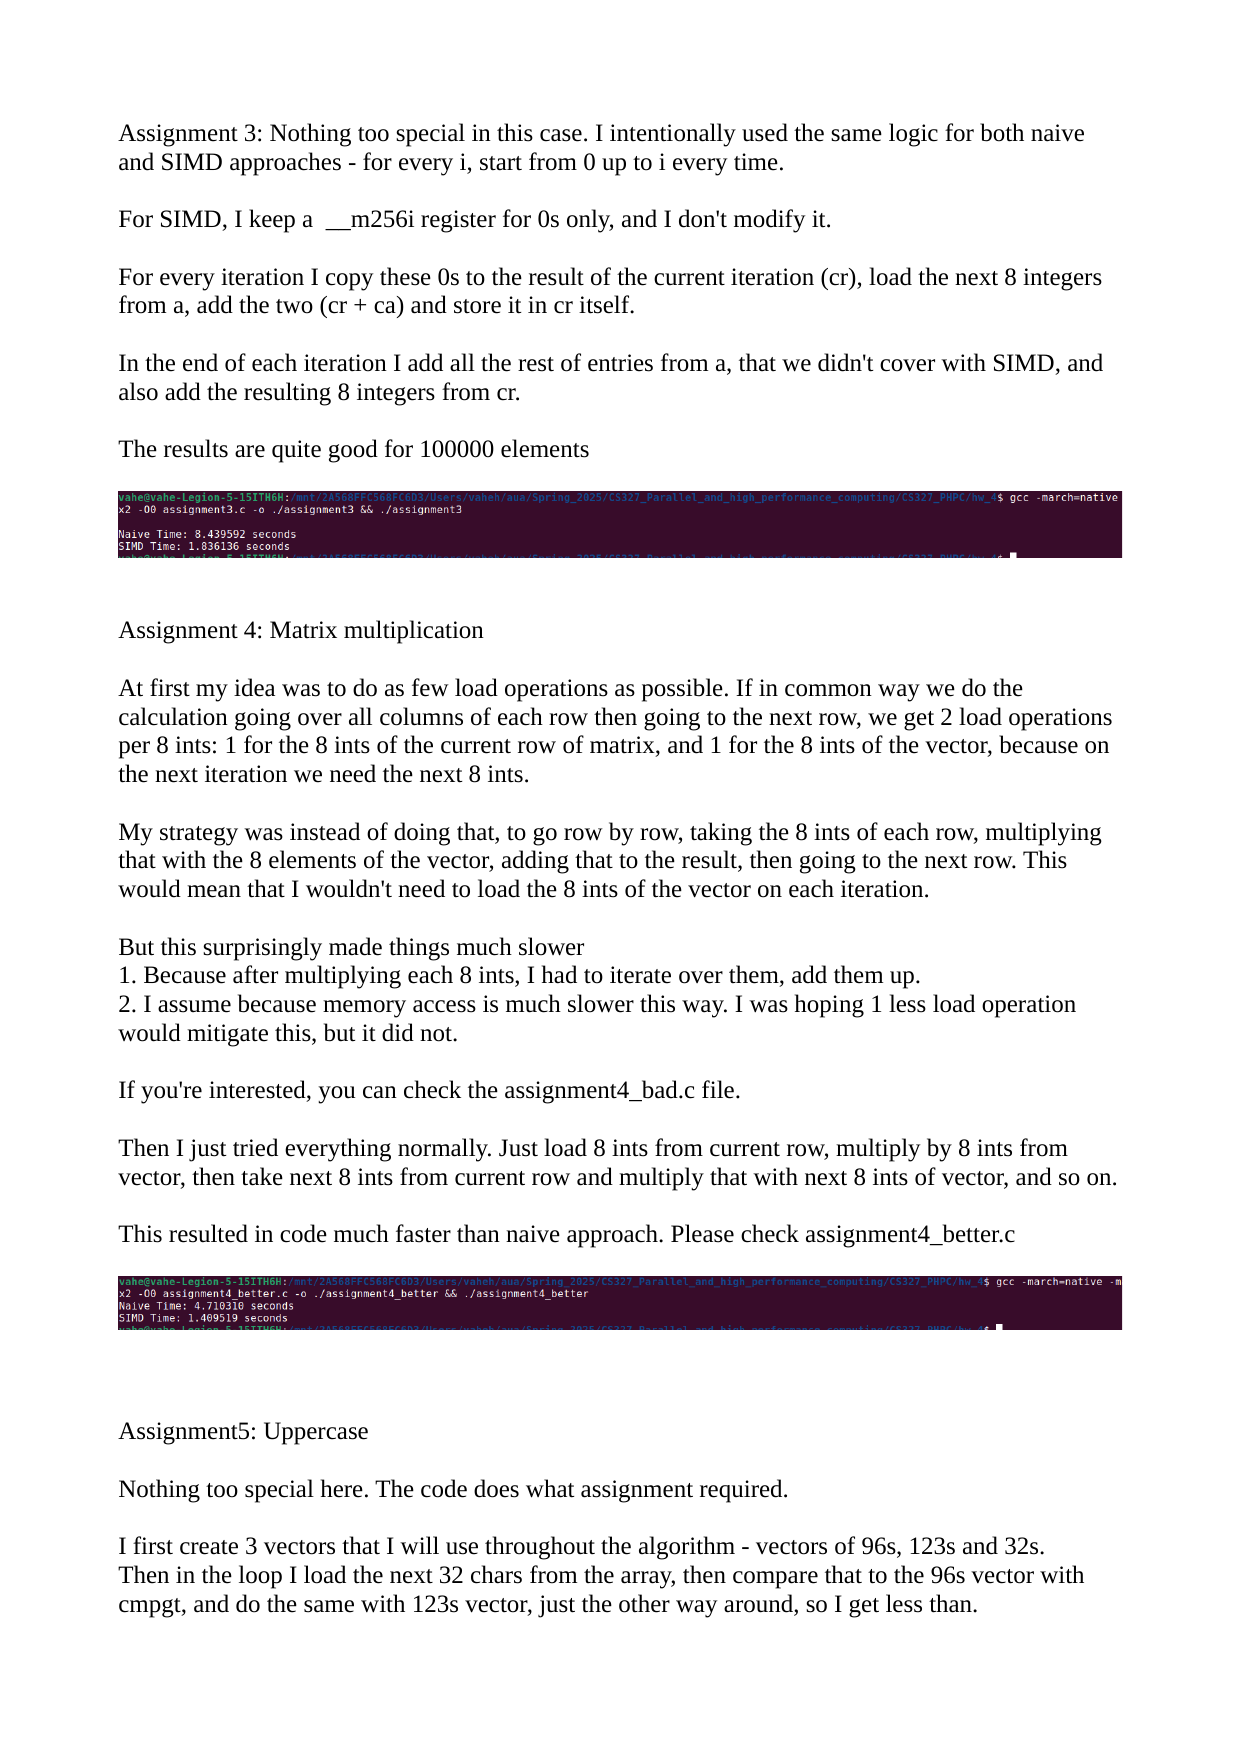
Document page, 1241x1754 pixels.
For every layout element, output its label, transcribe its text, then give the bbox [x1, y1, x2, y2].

text 2. I assume because memory access is much slower this way. I was hoping 1 less load operation would mitigate this, but it did not. [118, 989, 1122, 1047]
text My strategy was instead of doing that, to go row by row, taking the 8 ints of each row, multiplying that with the 8 elements of the vector, adding that to the result, then going to the next row. This would mean that I wouldn't need to load the 8 ints of the vector on each iteration. [118, 817, 1122, 903]
picture [118, 1276, 1123, 1330]
text Nothing too special here. The code does what assignment required. I first create 3 vectors that I will use throughout the algorithm - vectors of 96s, 123s and 32s. [118, 1474, 1122, 1560]
picture [118, 491, 1123, 558]
text If you're interested, you can check the assignment4_bad.c file. [118, 1076, 1122, 1104]
text The results are quite good for 100000 elements [118, 434, 1122, 491]
text But this surprisingly made things much slower [118, 932, 1122, 961]
text 1. Because after multiplying each 8 ints, I had to iterate over them, add them up. [118, 961, 1122, 989]
text Assignment 4: Matrix multiplication [118, 587, 1122, 644]
text For every iteration I copy these 0s to the result of the current iteration (cr), load the next 8 integers from a, add the two (cr + ca) and store it in cr itself. [118, 262, 1122, 319]
text Assignment 3: Nothing too special in this case. I intentionally used the same logic for both naive and SIMD approaches - for every i, start from 0 up to i every time. [118, 118, 1122, 176]
text For SIMD, I keep a __m256i register for 0s only, and I don't modify it. [118, 204, 1122, 233]
text Then I just tried everything normally. Just load 8 ints from current row, multiply by 8 ints from vector, then take next 8 ints from current row and multiply that with next 8 ints of vector, and so on. [118, 1133, 1122, 1191]
text At first my idea was to do as few load operations as possible. If in common way we do the calculation going over all columns of each row then going to the next row, we get 2 load operations per 8 ints: 1 for the 8 ints of the current row of matrix, and 1 for the 8 ints of the vector, because on the next iteration we need the next 8 ints. [118, 673, 1122, 788]
text In the end of each iteration I add all the rest of entries from a, that we didn't cover with SIMD, and also add the resulting 8 integers from cr. [118, 348, 1122, 406]
text Assignment5: Uppercase [118, 1416, 1122, 1445]
text This resulted in code much faster than naive approach. Please check assignment4_better.c [118, 1219, 1122, 1248]
text Then in the loop I load the next 32 chars from the array, then compare that to the 96s vector with cmpgt, and do the same with 123s vector, just the other way around, so I get less than. [118, 1560, 1122, 1617]
